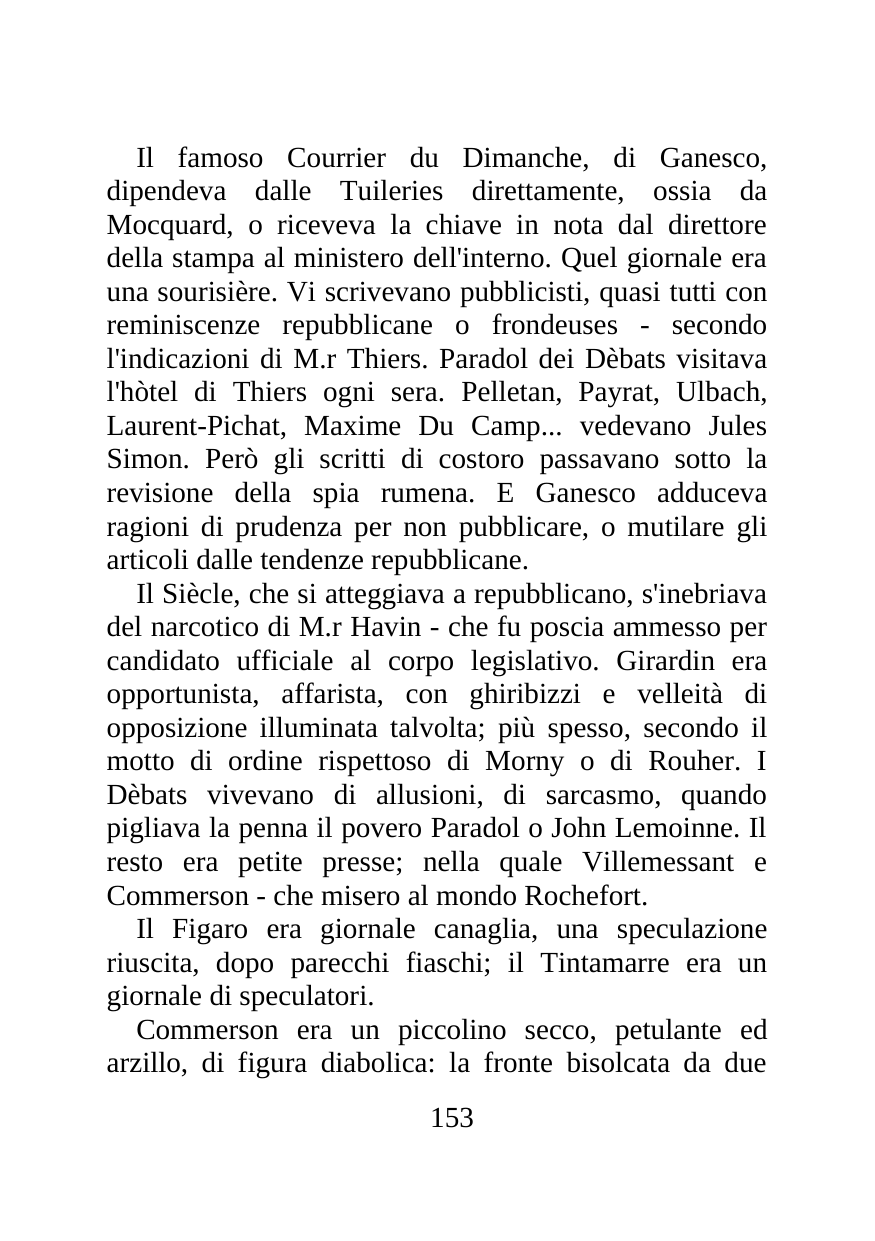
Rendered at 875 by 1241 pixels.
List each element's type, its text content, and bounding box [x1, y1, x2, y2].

text Il famoso Courrier du Dimanche, di Ganesco, dipendeva dalle Tuileries direttamente, ossia da Mocquard, o riceveva la chiave in nota dal direttore della stampa al ministero dell'interno. Quel giornale era una sourisière. Vi scrivevano pubblicisti, quasi tutti con reminiscenze repubblicane o frondeuses - secondo l'indicazioni di M.r Thiers. Paradol dei Dèbats visitava l'hòtel di Thiers ogni sera. Pelletan, Payrat, Ulbach, Laurent-Pichat, Maxime Du Camp... vedevano Jules Simon. Però gli scritti di costoro passavano sotto la revisione della spia rumena. E Ganesco adduceva ragioni di prudenza per non pubblicare, o mutilare gli articoli dalle tendenze repubblicane. [106, 140, 768, 576]
text Commerson era un piccolino secco, petulante ed arzillo, di figura diabolica: la fronte bisolcata da due [106, 1012, 768, 1079]
text Il Figaro era giornale canaglia, una speculazione riuscita, dopo parecchi fiaschi; il Tintamarre era un giornale di speculatori. [106, 911, 768, 1012]
text Il Siècle, che si atteggiava a repubblicano, s'inebriava del narcotico di M.r Havin - che fu poscia ammesso per candidato ufficiale al corpo legislativo. Girardin era opportunista, affarista, con ghiribizzi e velleità di opposizione illuminata talvolta; più spesso, secondo il motto di ordine rispettoso di Morny o di Rouher. I Dèbats vivevano di allusioni, di sarcasmo, quando pigliava la penna il povero Paradol o John Lemoinne. Il resto era petite presse; nella quale Villemessant e Commerson - che misero al mondo Rochefort. [106, 576, 768, 911]
